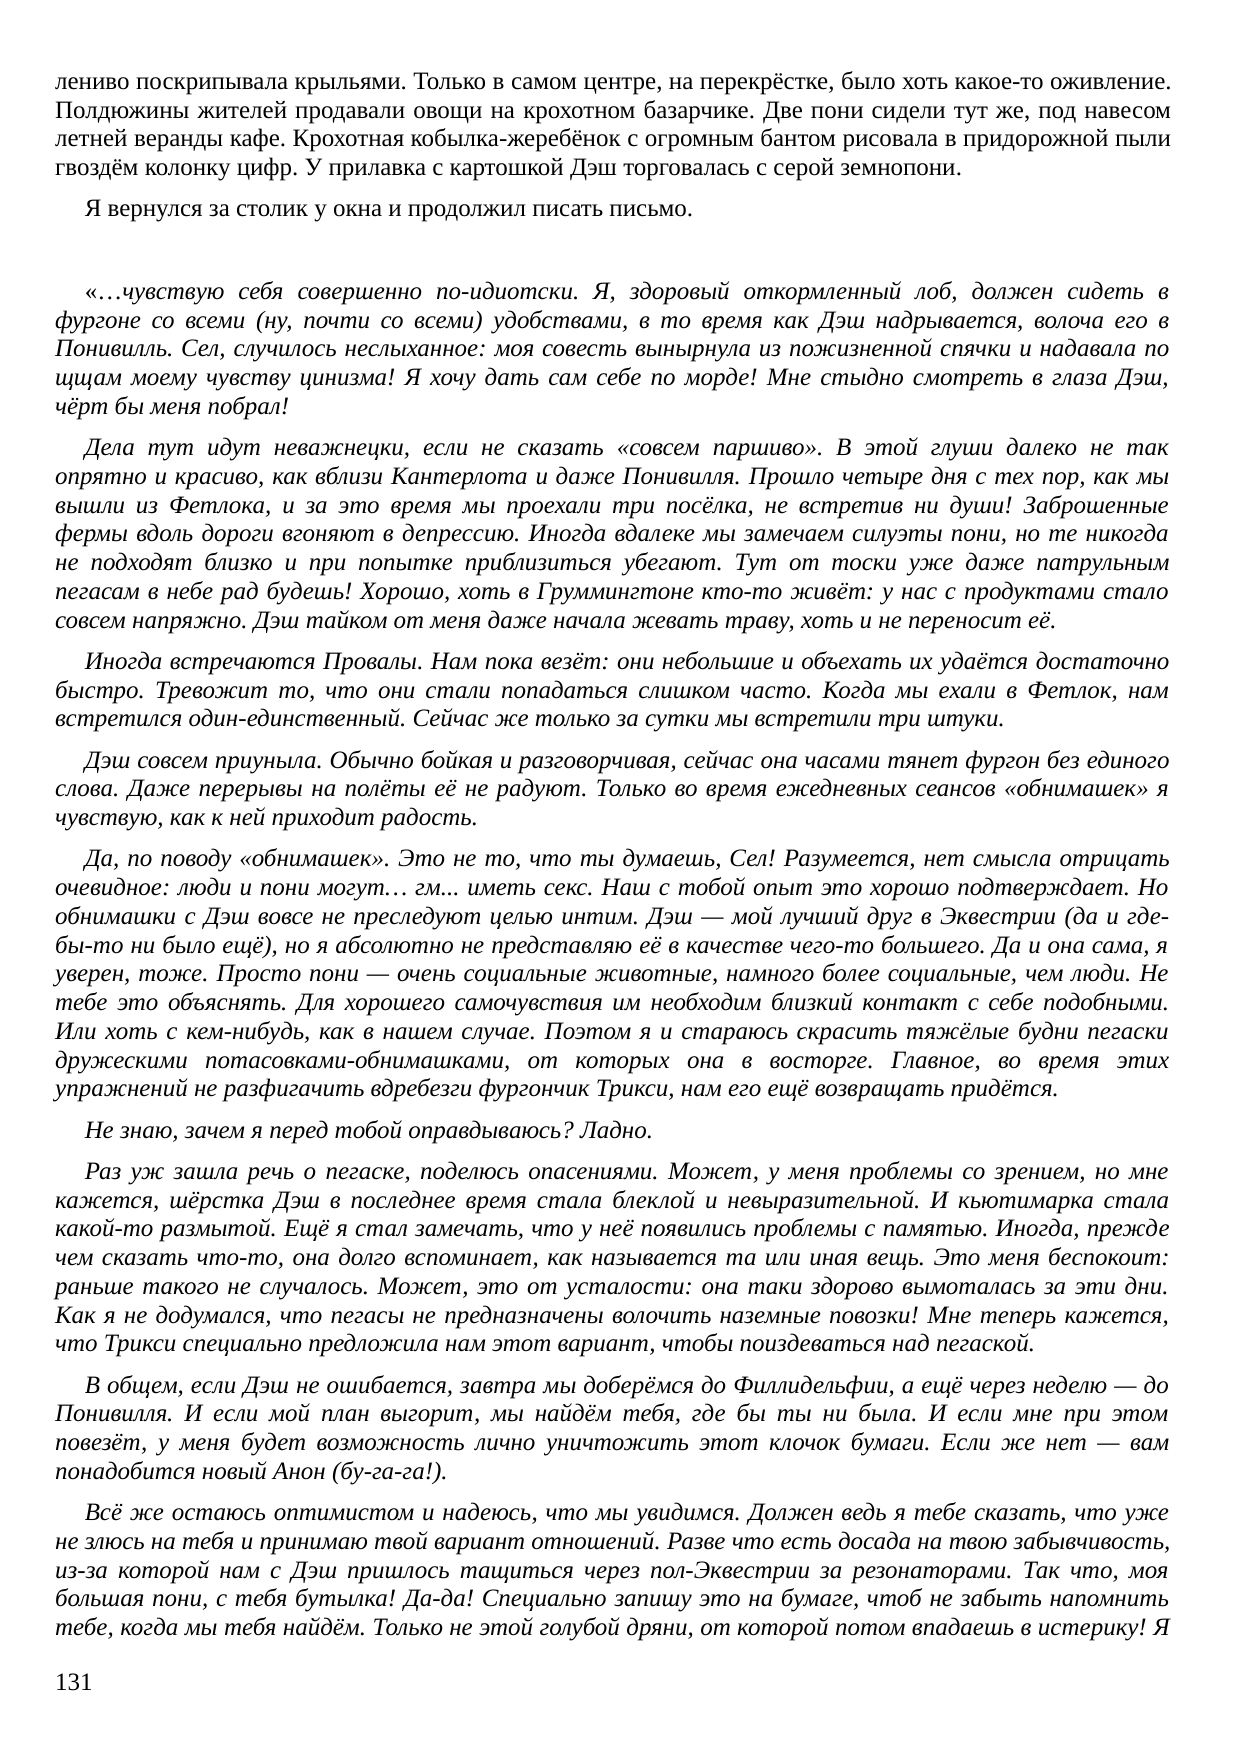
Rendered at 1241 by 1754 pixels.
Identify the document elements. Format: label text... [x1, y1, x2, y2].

text В общем, если Дэш не ошибается, завтра мы доберёмся до Филлидельфии, а ещё через неделю — до Понивилля. И если мой план выгорит, мы найдём тебя, где бы ты ни была. И если мне при этом повезёт, у меня будет возможность лично уничтожить этот клочок бумаги. Если же нет — вам понадобится новый Анон (бу-га-га!). [55, 1370, 1173, 1485]
text Всё же остаюсь оптимистом и надеюсь, что мы увидимся. Должен ведь я тебе сказать, что уже не злюсь на тебя и принимаю твой вариант отношений. Разве что есть досада на твою забывчивость, из-за которой нам с Дэш пришлось тащиться через пол-Эквестрии за резонаторами. Так что, моя большая пони, с тебя бутылка! Да-да! Специально запишу это на бумаге, чтоб не забыть напомнить тебе, когда мы тебя найдём. Только не этой голубой дряни, от которой потом впадаешь в истерику! Я [55, 1497, 1173, 1641]
text Не знаю, зачем я перед тобой оправдываюсь? Ладно. [55, 1115, 1173, 1143]
text «…чувствую себя совершенно по-идиотски. Я, здоровый откормленный лоб, должен сидеть в фургоне со всеми (ну, почти со всеми) удобствами, в то время как Дэш надрывается, волоча его в Понивилль. Сел, случилось неслыханное: моя совесть вынырнула из пожизненной спячки и надавала по щщам моему чувству цинизма! Я хочу дать сам себе по морде! Мне стыдно смотреть в глаза Дэш, чёрт бы меня побрал! [55, 276, 1173, 420]
text Дела тут идут неважнецки, если не сказать «совсем паршиво». В этой глуши далеко не так опрятно и красиво, как вблизи Кантерлота и даже Понивилля. Прошло четыре дня с тех пор, как мы вышли из Фетлока, и за это время мы проехали три посёлка, не встретив ни души! Заброшенные фермы вдоль дороги вгоняют в депрессию. Иногда вдалеке мы замечаем силуэты пони, но те никогда не подходят близко и при попытке приблизиться убегают. Тут от тоски уже даже патрульным пегасам в небе рад будешь! Хорошо, хоть в Груммингтоне кто-то живёт: у нас с продуктами стало совсем напряжно. Дэш тайком от меня даже начала жевать траву, хоть и не переносит её. [55, 432, 1173, 633]
text Дэш совсем приуныла. Обычно бойкая и разговорчивая, сейчас она часами тянет фургон без единого слова. Даже перерывы на полёты её не радуют. Только во время ежедневных сеансов «обнимашек» я чувствую, как к ней приходит радость. [55, 745, 1173, 831]
text лениво поскрипывала крыльями. Только в самом центре, на перекрёстке, было хоть какое-то оживление. Полдюжины жителей продавали овощи на крохотном базарчике. Две пони сидели тут же, под навесом летней веранды кафе. Крохотная кобылка-жеребёнок с огромным бантом рисовала в придорожной пыли гвоздём колонку цифр. У прилавка с картошкой Дэш торговалась с серой земнопони. [55, 66, 1173, 181]
text Раз уж зашла речь о пегаске, поделюсь опасениями. Может, у меня проблемы со зрением, но мне кажется, шёрстка Дэш в последнее время стала блеклой и невыразительной. И кьютимарка стала какой-то размытой. Ещё я стал замечать, что у неё появились проблемы с памятью. Иногда, прежде чем сказать что-то, она долго вспоминает, как называется та или иная вещь. Это меня беспокоит: раньше такого не случалось. Может, это от усталости: она таки здорово вымоталась за эти дни. Как я не додумался, что пегасы не предназначены волочить наземные повозки! Мне теперь кажется, что Трикси специально предложила нам этот вариант, чтобы поиздеваться над пегаской. [55, 1156, 1173, 1357]
text Да, по поводу «обнимашек». Это не то, что ты думаешь, Сел! Разумеется, нет смысла отрицать очевидное: люди и пони могут… гм... иметь секс. Наш с тобой опыт это хорошо подтверждает. Но обнимашки с Дэш вовсе не преследуют целью интим. Дэш — мой лучший друг в Эквестрии (да и где-бы-то ни было ещё), но я абсолютно не представляю её в качестве чего-то большего. Да и она сама, я уверен, тоже. Просто пони — очень социальные животные, намного более социальные, чем люди. Не тебе это объяснять. Для хорошего самочувствия им необходим близкий контакт с себе подобными. Или хоть с кем-нибудь, как в нашем случае. Поэтом я и стараюсь скрасить тяжёлые будни пегаски дружескими потасовками-обнимашками, от которых она в восторге. Главное, во время этих упражнений не разфигачить вдребезги фургончик Трикси, нам его ещё возвращать придётся. [55, 843, 1173, 1102]
text Иногда встречаются Провалы. Нам пока везёт: они небольшие и объехать их удаётся достаточно быстро. Тревожит то, что они стали попадаться слишком часто. Когда мы ехали в Фетлок, нам встретился один-единственный. Сейчас же только за сутки мы встретили три штуки. [55, 646, 1173, 732]
text Я вернулся за столик у окна и продолжил писать письмо. [55, 193, 1173, 222]
